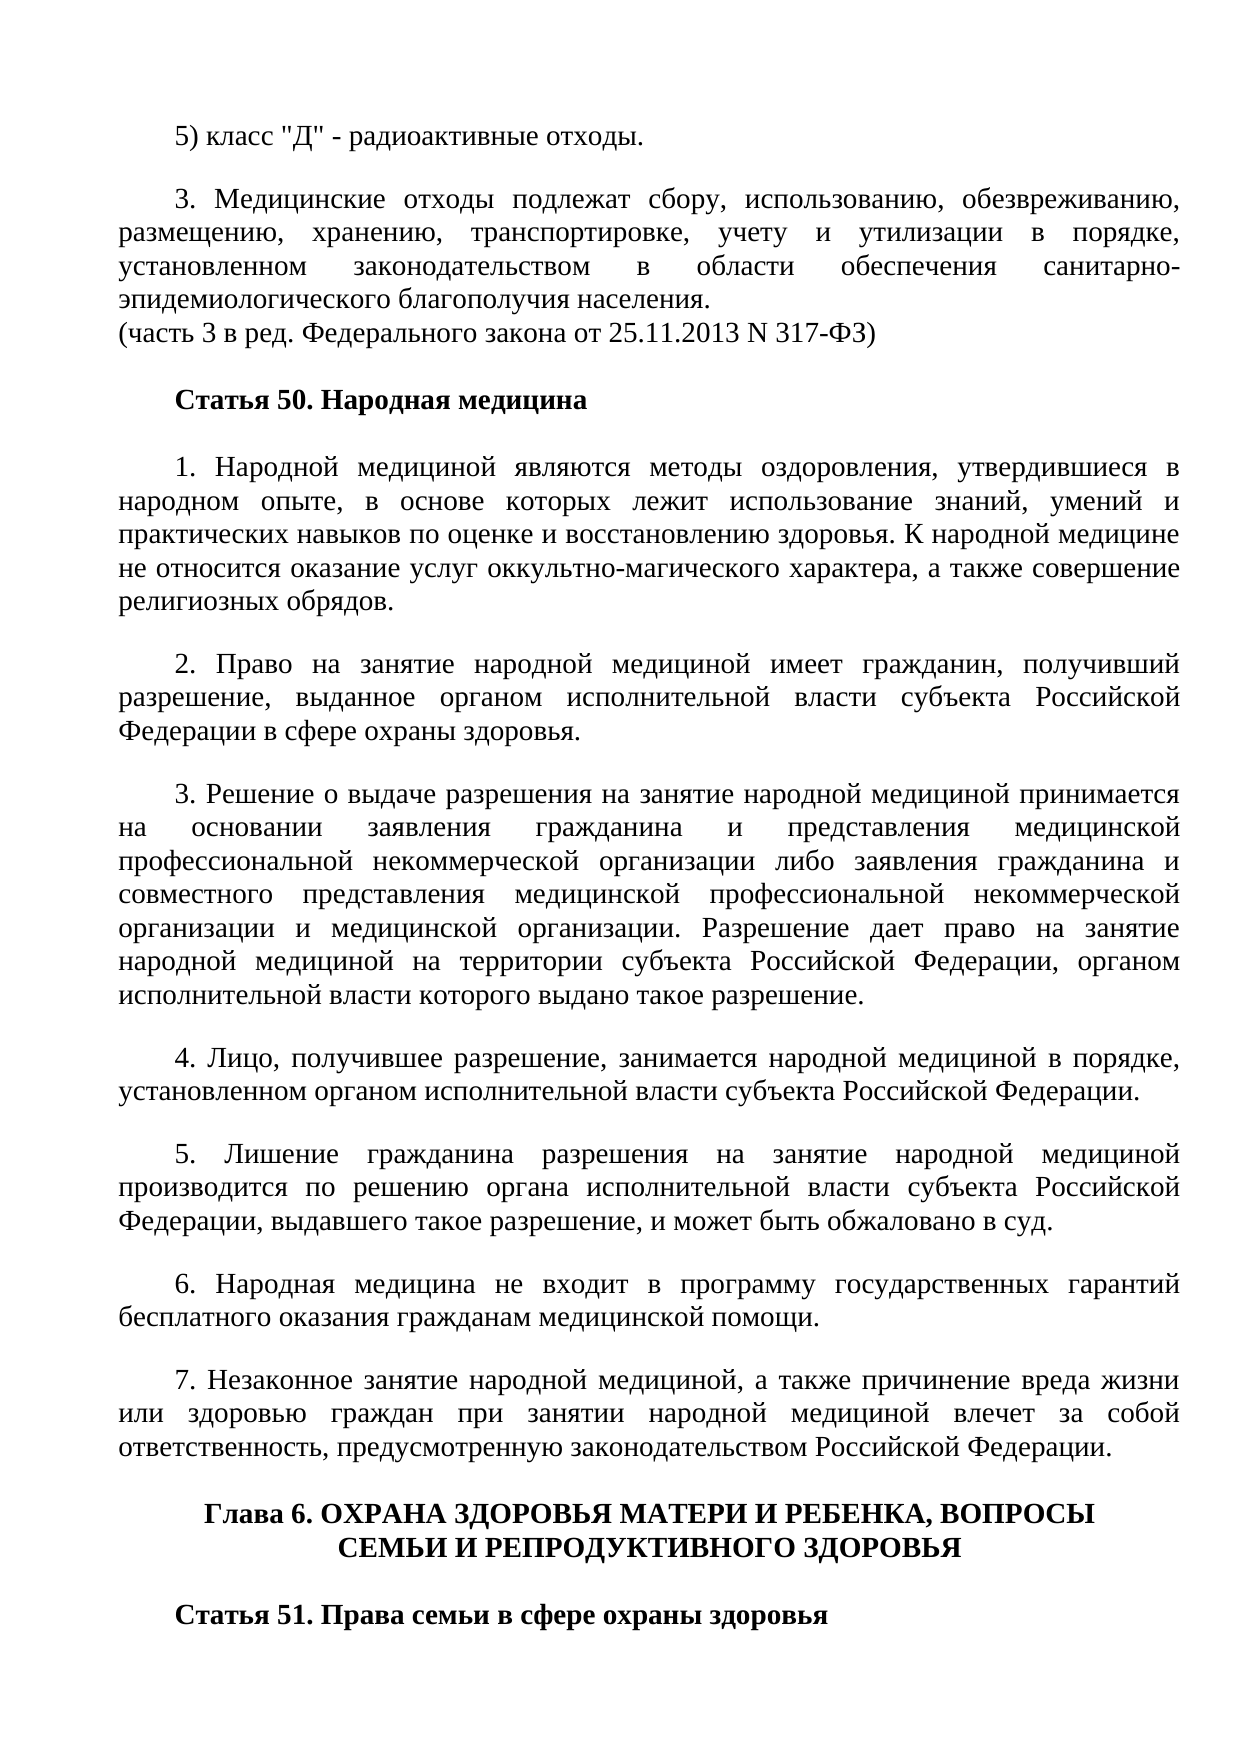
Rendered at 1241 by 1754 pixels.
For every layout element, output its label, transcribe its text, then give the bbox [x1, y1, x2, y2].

title СЕМЬИ И РЕПРОДУКТИВНОГО ЗДОРОВЬЯ [118, 1530, 1181, 1563]
title Глава 6. ОХРАНА ЗДОРОВЬЯ МАТЕРИ И РЕБЕНКА, ВОПРОСЫ [118, 1496, 1181, 1530]
title Статья 50. Народная медицина [118, 382, 1181, 416]
text 2. Право на занятие народной медициной имеет гражданин, получивший разрешение, выданное органом исполнительной власти субъекта Российской Федерации в сфере охраны здоровья. [118, 646, 1181, 747]
text 7. Незаконное занятие народной медициной, а также причинение вреда жизни или здоровью граждан при занятии народной медициной влечет за собой ответственность, предусмотренную законодательством Российской Федерации. [118, 1362, 1181, 1463]
text 1. Народной медициной являются методы оздоровления, утвердившиеся в народном опыте, в основе которых лежит использование знаний, умений и практических навыков по оценке и восстановлению здоровья. К народной медицине не относится оказание услуг оккультно-магического характера, а также совершение религиозных обрядов. [118, 449, 1181, 617]
text 5. Лишение гражданина разрешения на занятие народной медициной производится по решению органа исполнительной власти субъекта Российской Федерации, выдавшего такое разрешение, и может быть обжаловано в суд. [118, 1136, 1181, 1237]
title Статья 51. Права семьи в сфере охраны здоровья [118, 1597, 1181, 1630]
text 6. Народная медицина не входит в программу государственных гарантий бесплатного оказания гражданам медицинской помощи. [118, 1266, 1181, 1333]
text (часть 3 в ред. Федерального закона от 25.11.2013 N 317-ФЗ) [118, 315, 1181, 348]
text 3. Решение о выдаче разрешения на занятие народной медициной принимается на основании заявления гражданина и представления медицинской профессиональной некоммерческой организации либо заявления гражданина и совместного представления медицинской профессиональной некоммерческой организации и медицинской организации. Разрешение дает право на занятие народной медициной на территории субъекта Российской Федерации, органом исполнительной власти которого выдано такое разрешение. [118, 776, 1181, 1011]
text 3. Медицинские отходы подлежат сбору, использованию, обезвреживанию, размещению, хранению, транспортировке, учету и утилизации в порядке, установленном законодательством в области обеспечения санитарно-эпидемиологического благополучия населения. [118, 181, 1181, 315]
text 5) класс "Д" - радиоактивные отходы. [118, 118, 1181, 152]
text 4. Лицо, получившее разрешение, занимается народной медициной в порядке, установленном органом исполнительной власти субъекта Российской Федерации. [118, 1040, 1181, 1107]
